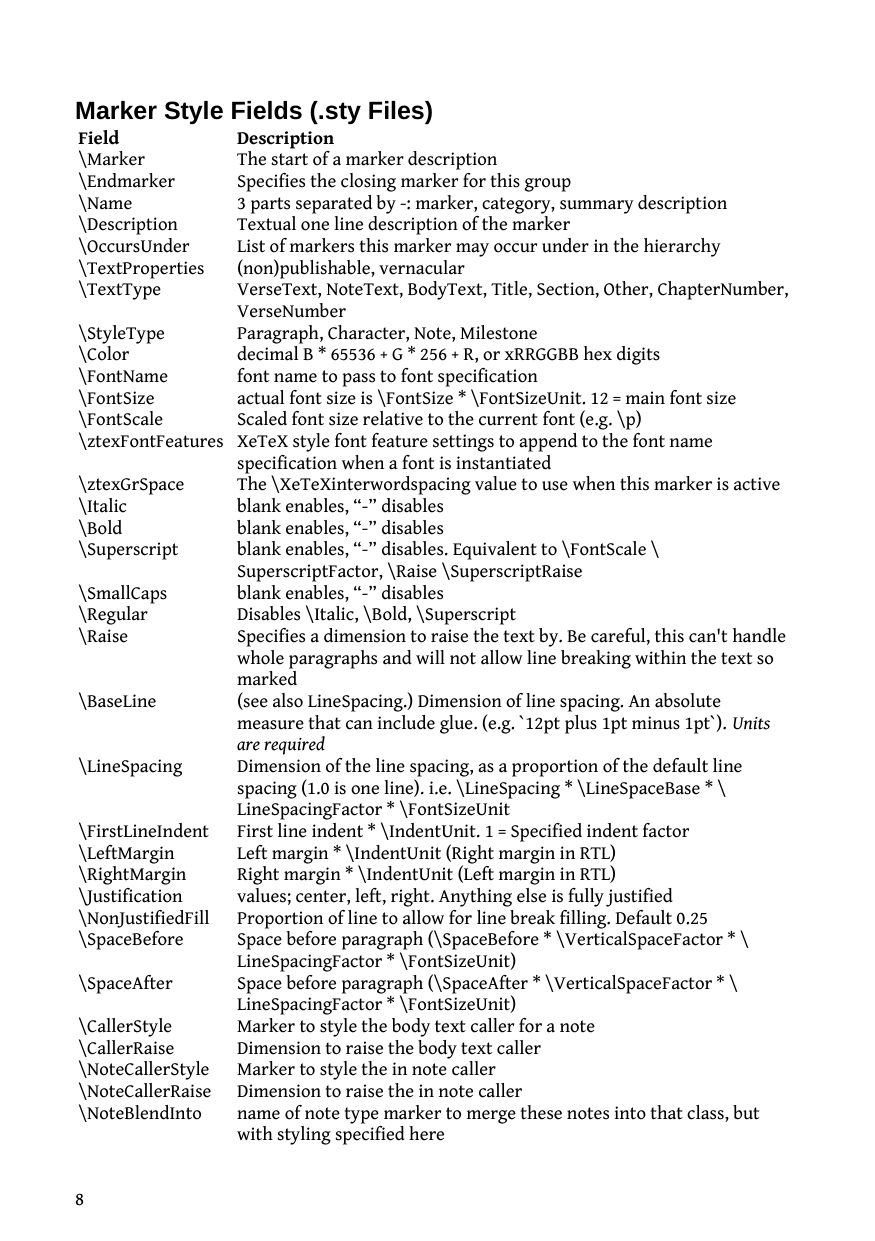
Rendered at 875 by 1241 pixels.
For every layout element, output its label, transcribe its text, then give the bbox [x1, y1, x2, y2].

table_cell \⁠FirstLineIndent [75, 821, 234, 843]
subtitle Marker Style Fields (.sty Files) [75, 96, 799, 124]
table_cell \RightMargin [75, 865, 234, 886]
table_cell Marker to style the in note caller [234, 1060, 794, 1081]
table_cell \Marker [75, 150, 234, 171]
table_header Field [75, 128, 234, 149]
table_cell \Description [75, 215, 234, 236]
table_cell The start of a marker description [234, 150, 794, 171]
table_cell First line indent * \IndentUnit. 1 = Specified indent factor [234, 821, 794, 843]
table_cell \Justification [75, 886, 234, 908]
table_cell Dimension to raise the body text caller [234, 1038, 794, 1059]
table_cell (non)publishable, vernacular [234, 258, 794, 279]
table_cell actual font size is \FontSize * \FontSizeUnit. 12 = main font size [234, 388, 794, 409]
table_cell \⁠NonJustifiedFill [75, 908, 234, 929]
table_cell Marker to style the body text caller for a note [234, 1016, 794, 1038]
table_cell \ztexGrSpace [75, 475, 234, 496]
table_cell \⁠ztexFontFeatures [75, 431, 234, 474]
table_cell decimal B * 65536 + G * 256 + R, or xRRGGBB hex digits [234, 345, 794, 366]
table_cell blank enables, “-” disables [234, 496, 794, 518]
table_cell \Italic [75, 496, 234, 518]
table_cell blank enables, “-” disables [234, 583, 794, 604]
table_cell \FontScale [75, 410, 234, 431]
table_cell \NoteBlendInto [75, 1103, 234, 1146]
table_cell Scaled font size relative to the current font (e.g. \p) [234, 410, 794, 431]
table_cell Right margin * \IndentUnit (Left margin in RTL) [234, 865, 794, 886]
table_cell \OccursUnder [75, 236, 234, 258]
table_header Description [234, 128, 794, 149]
table_cell List of markers this marker may occur under in the hierarchy [234, 236, 794, 258]
table_cell \SmallCaps [75, 583, 234, 604]
table_cell \TextProperties [75, 258, 234, 279]
table_cell \Superscript [75, 540, 234, 583]
table_cell \SpaceAfter [75, 973, 234, 1016]
table_cell \BaseLine [75, 691, 234, 756]
table_cell Specifies the closing marker for this group [234, 171, 794, 193]
table_cell Dimension of the line spacing, as a proportion of the default line spacing (1.0 is one line). i.e. \LineSpacing * \LineSpaceBase * \LineSpacingFactor * \FontSizeUnit [234, 756, 794, 821]
table_cell values; center, left, right. Anything else is fully justified [234, 886, 794, 908]
table_cell blank enables, “-” disables. Equivalent to \FontScale \SuperscriptFactor, \Raise \SuperscriptRaise [234, 540, 794, 583]
table_cell \Bold [75, 518, 234, 539]
table_cell Paragraph, Character, Note, Milestone [234, 323, 794, 344]
table_cell Space before paragraph (\SpaceAfter * \VerticalSpaceFactor * \LineSpacingFactor * \FontSizeUnit) [234, 973, 794, 1016]
table_cell XeTeX style font feature settings to append to the font name specification when a font is instantiated [234, 431, 794, 474]
table_cell \CallerRaise [75, 1038, 234, 1059]
table_cell Space before paragraph (\SpaceBefore * \VerticalSpaceFactor * \LineSpacingFactor * \FontSizeUnit) [234, 930, 794, 973]
table_cell \StyleType [75, 323, 234, 344]
table_cell \Raise [75, 626, 234, 691]
table_cell Textual one line description of the marker [234, 215, 794, 236]
table_cell \LeftMargin [75, 843, 234, 864]
table_cell \CallerStyle [75, 1016, 234, 1038]
table_cell The \XeTeXinterwordspacing value to use when this marker is active [234, 475, 794, 496]
table_cell font name to pass to font specification [234, 366, 794, 388]
table_cell \NoteCallerRaise [75, 1081, 234, 1103]
table_cell name of note type marker to merge these notes into that class, but with styling specified here [234, 1103, 794, 1146]
table_cell 3 parts separated by -: marker, category, summary description [234, 193, 794, 214]
table_cell \NoteCallerStyle [75, 1060, 234, 1081]
table_cell VerseText, NoteText, BodyText, Title, Section, Other, ChapterNumber, VerseNumber [234, 280, 794, 323]
table_cell \Color [75, 345, 234, 366]
table_cell \FontName [75, 366, 234, 388]
table_cell \Endmarker [75, 171, 234, 193]
table_cell \FontSize [75, 388, 234, 409]
table_cell \Regular [75, 605, 234, 626]
table_cell Disables \Italic, \Bold, \Superscript [234, 605, 794, 626]
table_cell Specifies a dimension to raise the text by. Be careful, this can't handle whole paragraphs and will not allow line breaking within the text so marked [234, 626, 794, 691]
table_cell \TextType [75, 280, 234, 323]
table_cell (see also LineSpacing.) Dimension of line spacing. An absolute measure that can include glue. (e.g. `12pt plus 1pt minus 1pt`). Units are required [234, 691, 794, 756]
table_cell Dimension to raise the in note caller [234, 1081, 794, 1103]
table_cell \LineSpacing [75, 756, 234, 821]
table_cell Left margin * \IndentUnit (Right margin in RTL) [234, 843, 794, 864]
table_cell blank enables, “-” disables [234, 518, 794, 539]
table_cell \SpaceBefore [75, 930, 234, 973]
table_cell \Name [75, 193, 234, 214]
table_cell Proportion of line to allow for line break filling. Default 0.25 [234, 908, 794, 929]
